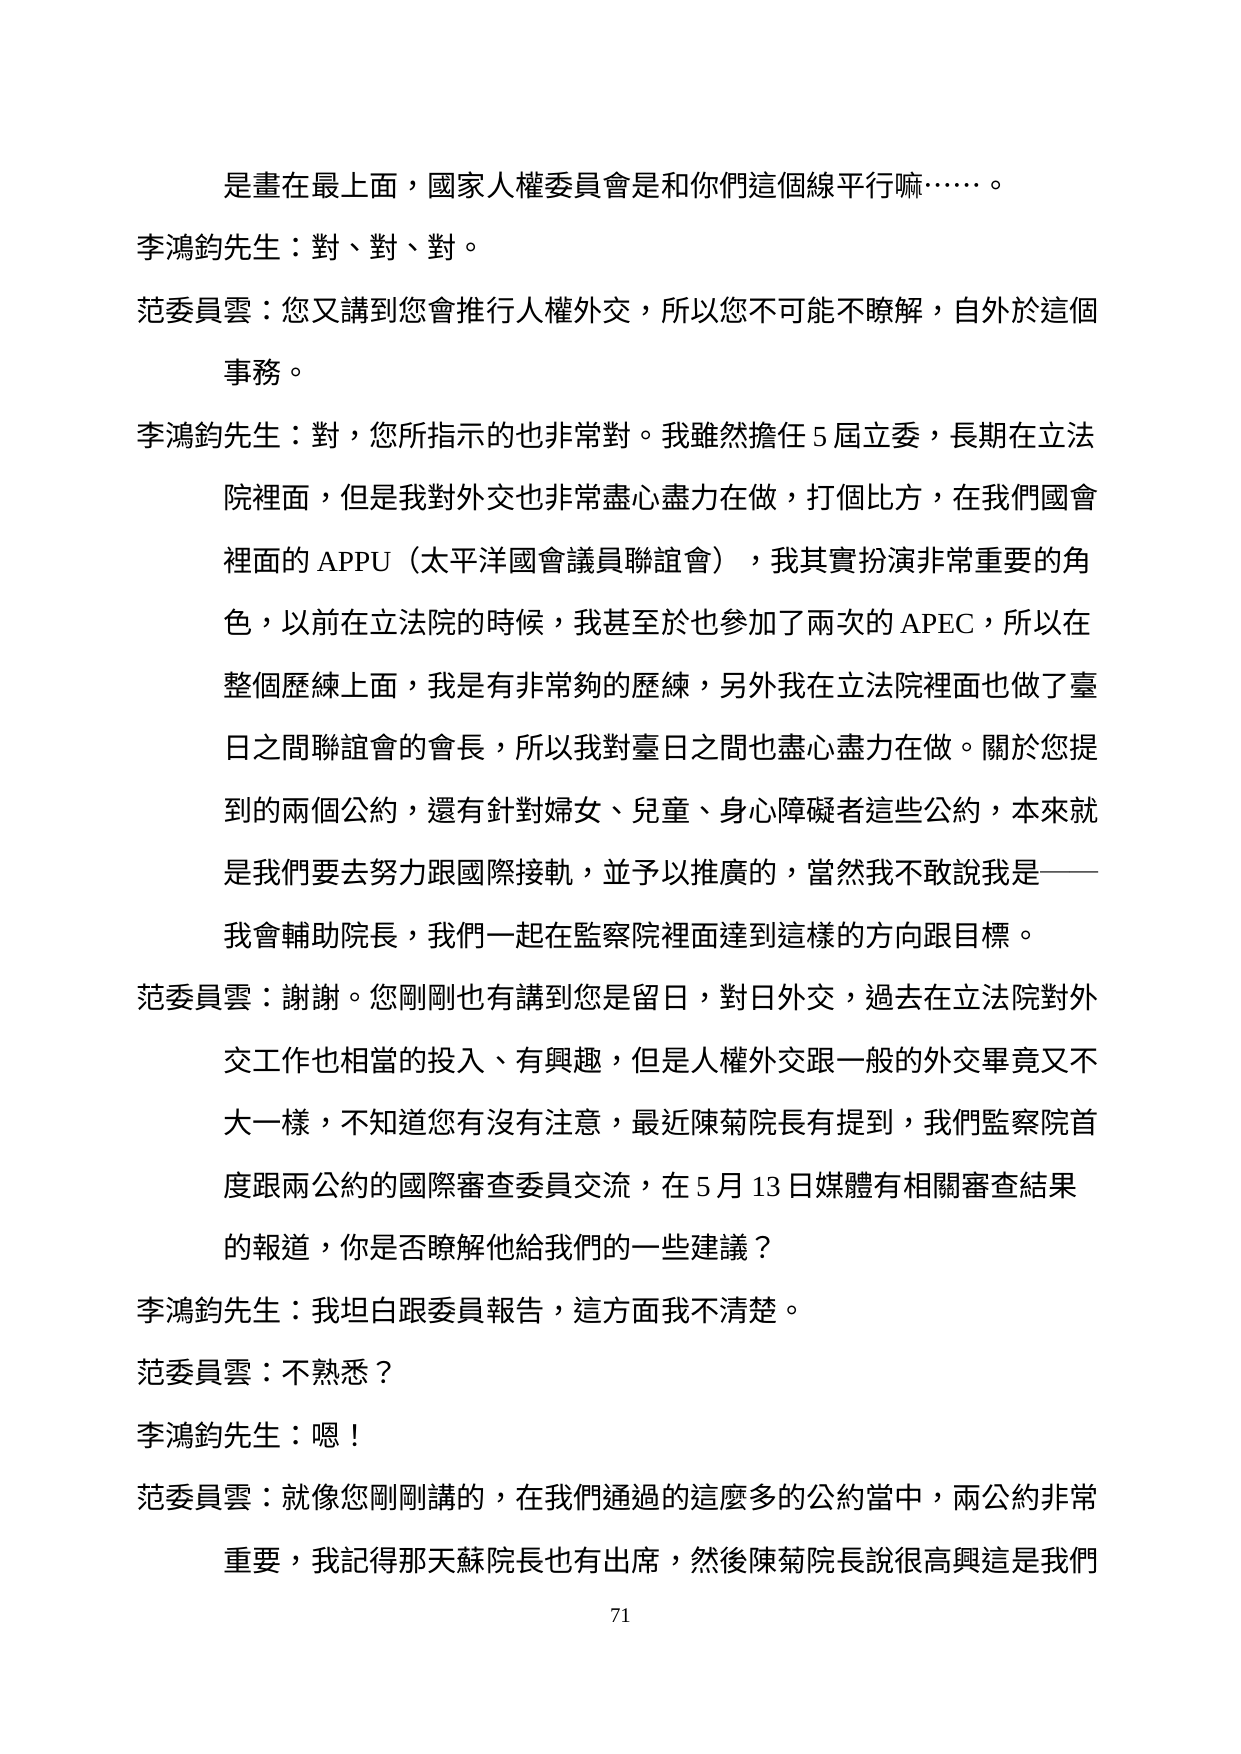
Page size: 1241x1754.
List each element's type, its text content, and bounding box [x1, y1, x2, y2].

text 李鴻鈞先生：嗯！ [136, 1392, 1104, 1454]
text 李鴻鈞先生：對、對、對。 [136, 204, 1104, 267]
text 范委員雲：您又講到您會推行人權外交，所以您不可能不瞭解，自外於這個事務。 [136, 267, 1104, 392]
text 范委員雲：不熟悉？ [136, 1329, 1104, 1392]
text 是畫在最上面，國家人權委員會是和你們這個線平行嘛……。 [136, 142, 1104, 204]
text 李鴻鈞先生：對，您所指示的也非常對。我雖然擔任5屆立委，長期在立法院裡面，但是我對外交也非常盡心盡力在做，打個比方，在我們國會裡面的APPU（太平洋國會議員聯誼會），我其實扮演非常重要的角色，以前在立法院的時候，我甚至於也參加了兩次的APEC，所以在整個歷練上面，我是有非常夠的歷練，另外我在立法院裡面也做了臺日之間聯誼會的會長，所以我對臺日之間也盡心盡力在做。關於您提到的兩個公約，還有針對婦女、兒童、身心障礙者這些公約，本來就是我們要去努力跟國際接軌，並予以推廣的，當然我不敢說我是──我會輔助院長，我們一起在監察院裡面達到這樣的方向跟目標。 [136, 392, 1104, 954]
text 范委員雲：就像您剛剛講的，在我們通過的這麼多的公約當中，兩公約非常重要，我記得那天蘇院長也有出席，然後陳菊院長說很高興這是我們 [136, 1454, 1104, 1579]
text 范委員雲：謝謝。您剛剛也有講到您是留日，對日外交，過去在立法院對外交工作也相當的投入、有興趣，但是人權外交跟一般的外交畢竟又不大一樣，不知道您有沒有注意，最近陳菊院長有提到，我們監察院首度跟兩公約的國際審查委員交流，在5月13日媒體有相關審查結果的報道，你是否瞭解他給我們的一些建議？ [136, 954, 1104, 1267]
text 李鴻鈞先生：我坦白跟委員報告，這方面我不清楚。 [136, 1267, 1104, 1329]
